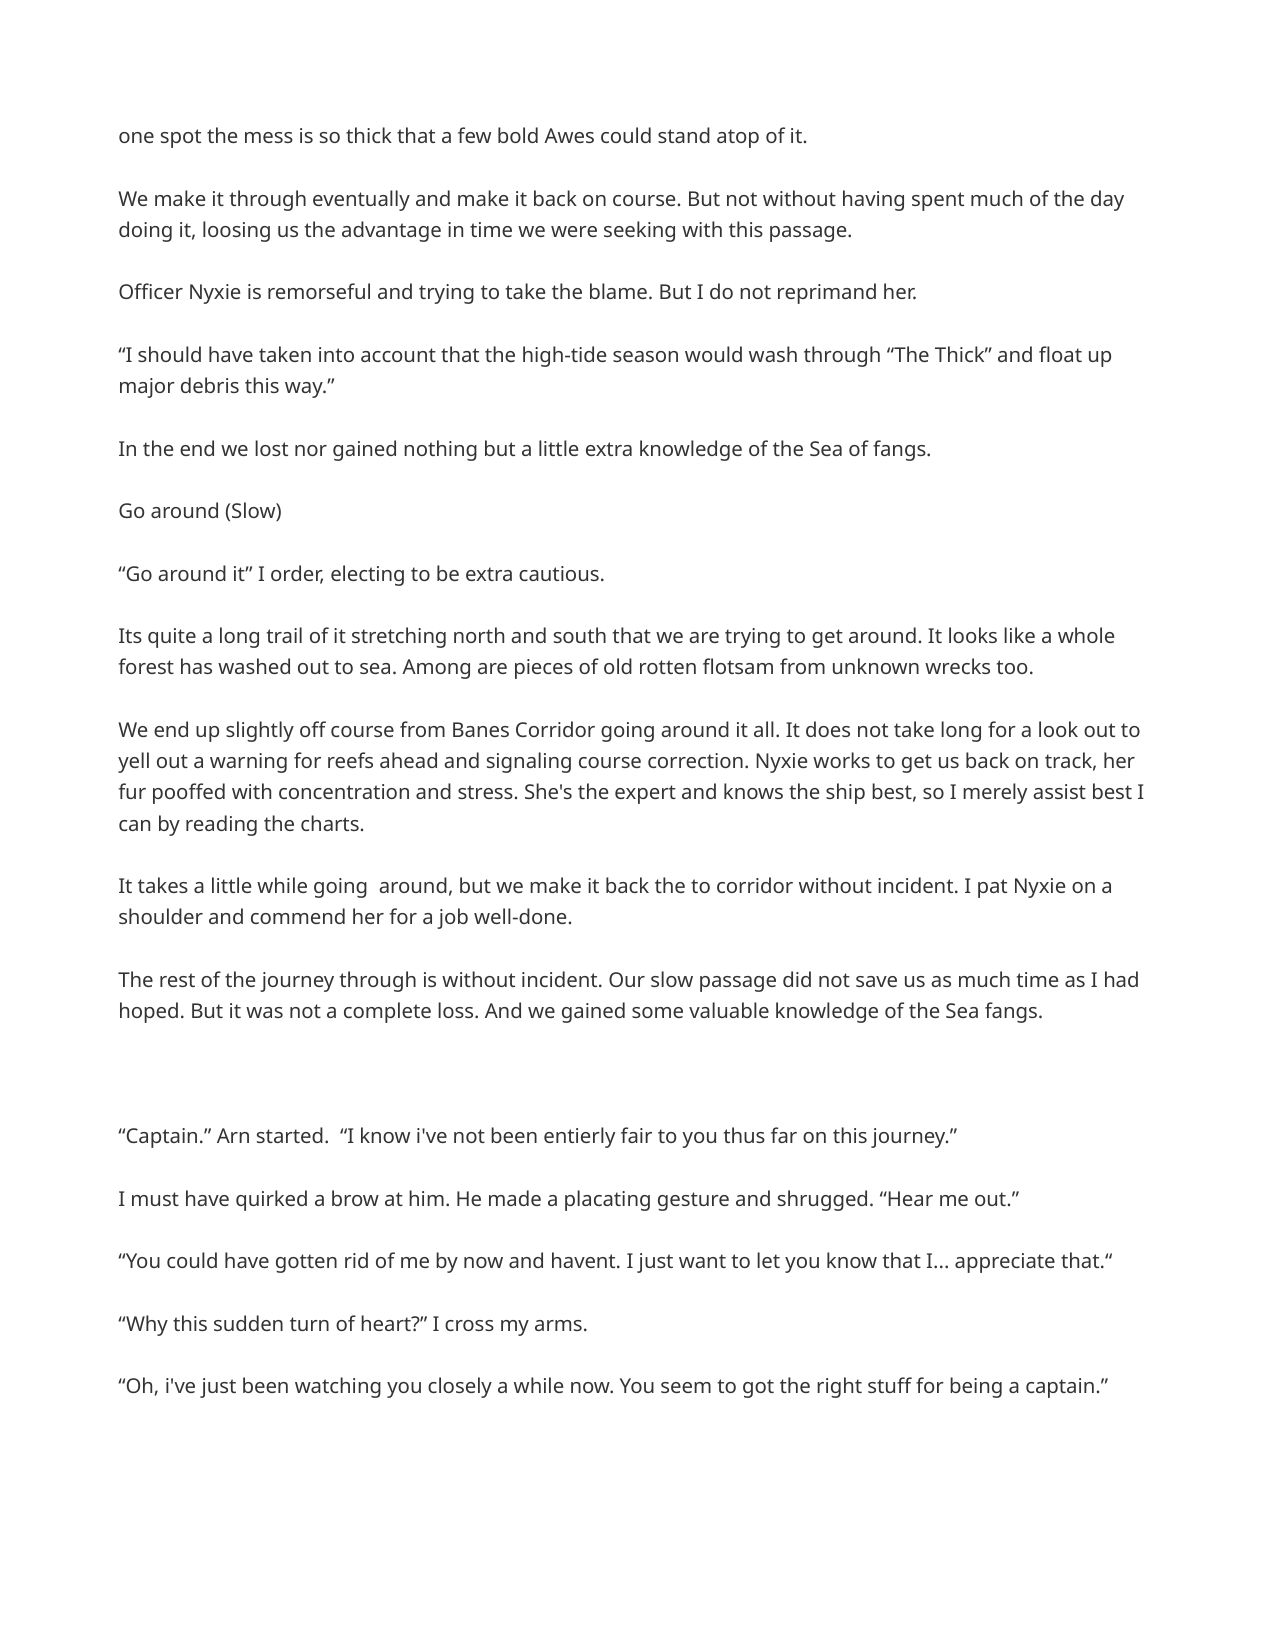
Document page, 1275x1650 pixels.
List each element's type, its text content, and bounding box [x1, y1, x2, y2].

text We end up slightly off course from Banes Corridor going around it all. It does not take long for a look out to yell out a warning for reefs ahead and signaling course correction. Nyxie works to get us back on track, her fur pooffed with concentration and stress. She's the expert and knows the ship best, so I merely assist best I can by reading the charts. [118, 712, 1157, 837]
text Its quite a long trail of it stretching north and south that we are trying to get around. It looks like a whole forest has washed out to sea. Among are pieces of old rotten flotsam from unknown wrecks too. [118, 618, 1157, 681]
text “Oh, i've just been watching you closely a while now. You seem to got the right stuff for being a captain.” [118, 1368, 1157, 1399]
text Officer Nyxie is remorseful and trying to take the blame. But I do not reprimand her. [118, 274, 1157, 306]
text We make it through eventually and make it back on course. But not without having spent much of the day doing it, loosing us the advantage in time we were seeking with this passage. [118, 181, 1157, 243]
text “Captain.” Arn started. “I know i've not been entierly fair to you thus far on this journey.” [118, 1118, 1157, 1149]
text It takes a little while going around, but we make it back the to corridor without incident. I pat Nyxie on a shoulder and commend her for a job well-done. [118, 868, 1157, 931]
text In the end we lost nor gained nothing but a little extra knowledge of the Sea of fangs. [118, 431, 1157, 462]
text The rest of the journey through is without incident. Our slow passage did not save us as much time as I had hoped. But it was not a complete loss. And we gained some valuable knowledge of the Sea fangs. [118, 962, 1157, 1024]
text Go around (Slow) [118, 493, 1157, 524]
text “You could have gotten rid of me by now and havent. I just want to let you know that I... appreciate that.“ [118, 1243, 1157, 1274]
text “I should have taken into account that the high-tide season would wash through “The Thick” and float up major debris this way.” [118, 337, 1157, 399]
text I must have quirked a brow at him. He made a placating gesture and shrugged. “Hear me out.” [118, 1181, 1157, 1212]
text “Why this sudden turn of heart?” I cross my arms. [118, 1306, 1157, 1337]
text “Go around it” I order, electing to be extra cautious. [118, 556, 1157, 587]
text one spot the mess is so thick that a few bold Awes could stand atop of it. [118, 118, 1157, 149]
